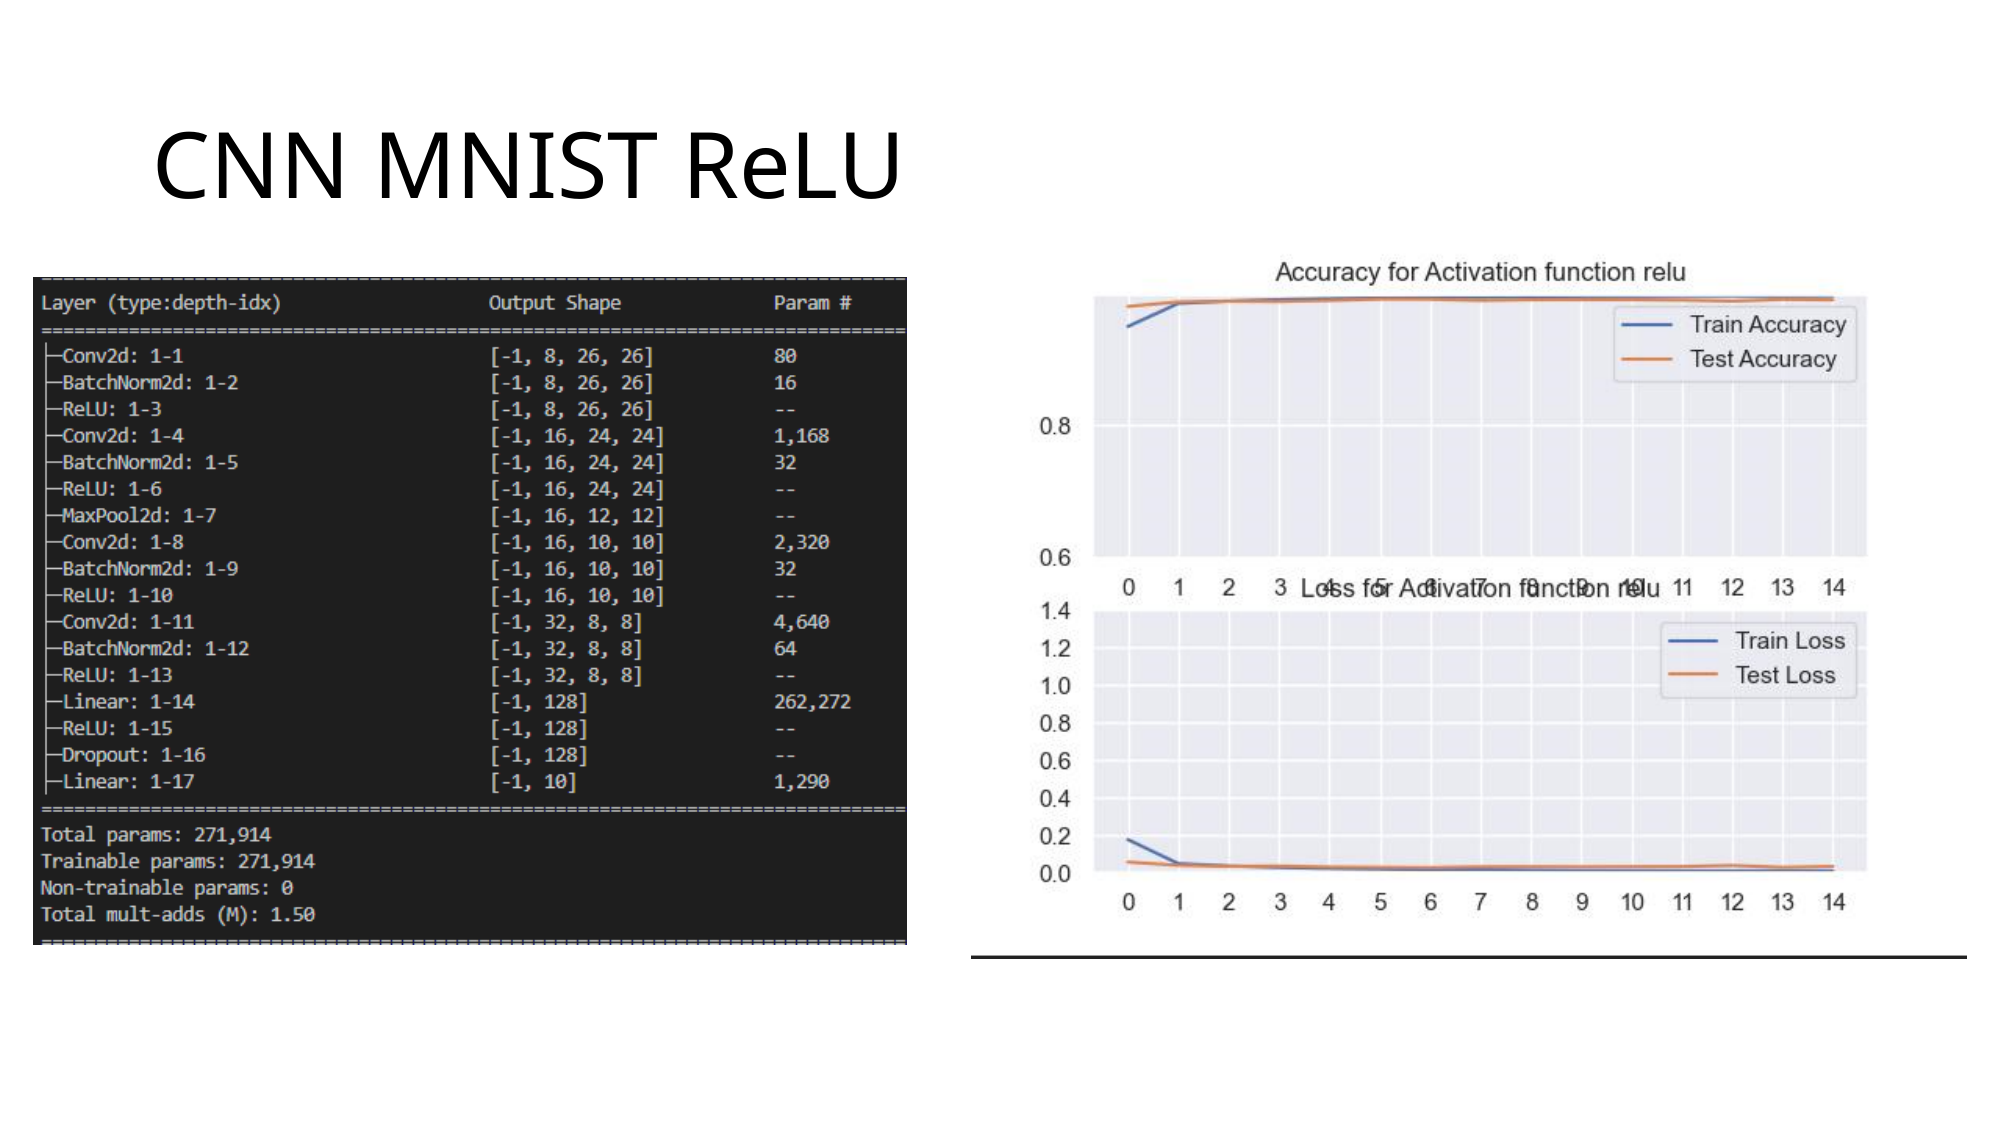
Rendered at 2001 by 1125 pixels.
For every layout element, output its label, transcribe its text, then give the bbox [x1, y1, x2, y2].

picture [971, 207, 1967, 959]
picture [33, 277, 907, 945]
title CNN MNIST ReLU [137, 59, 1863, 278]
